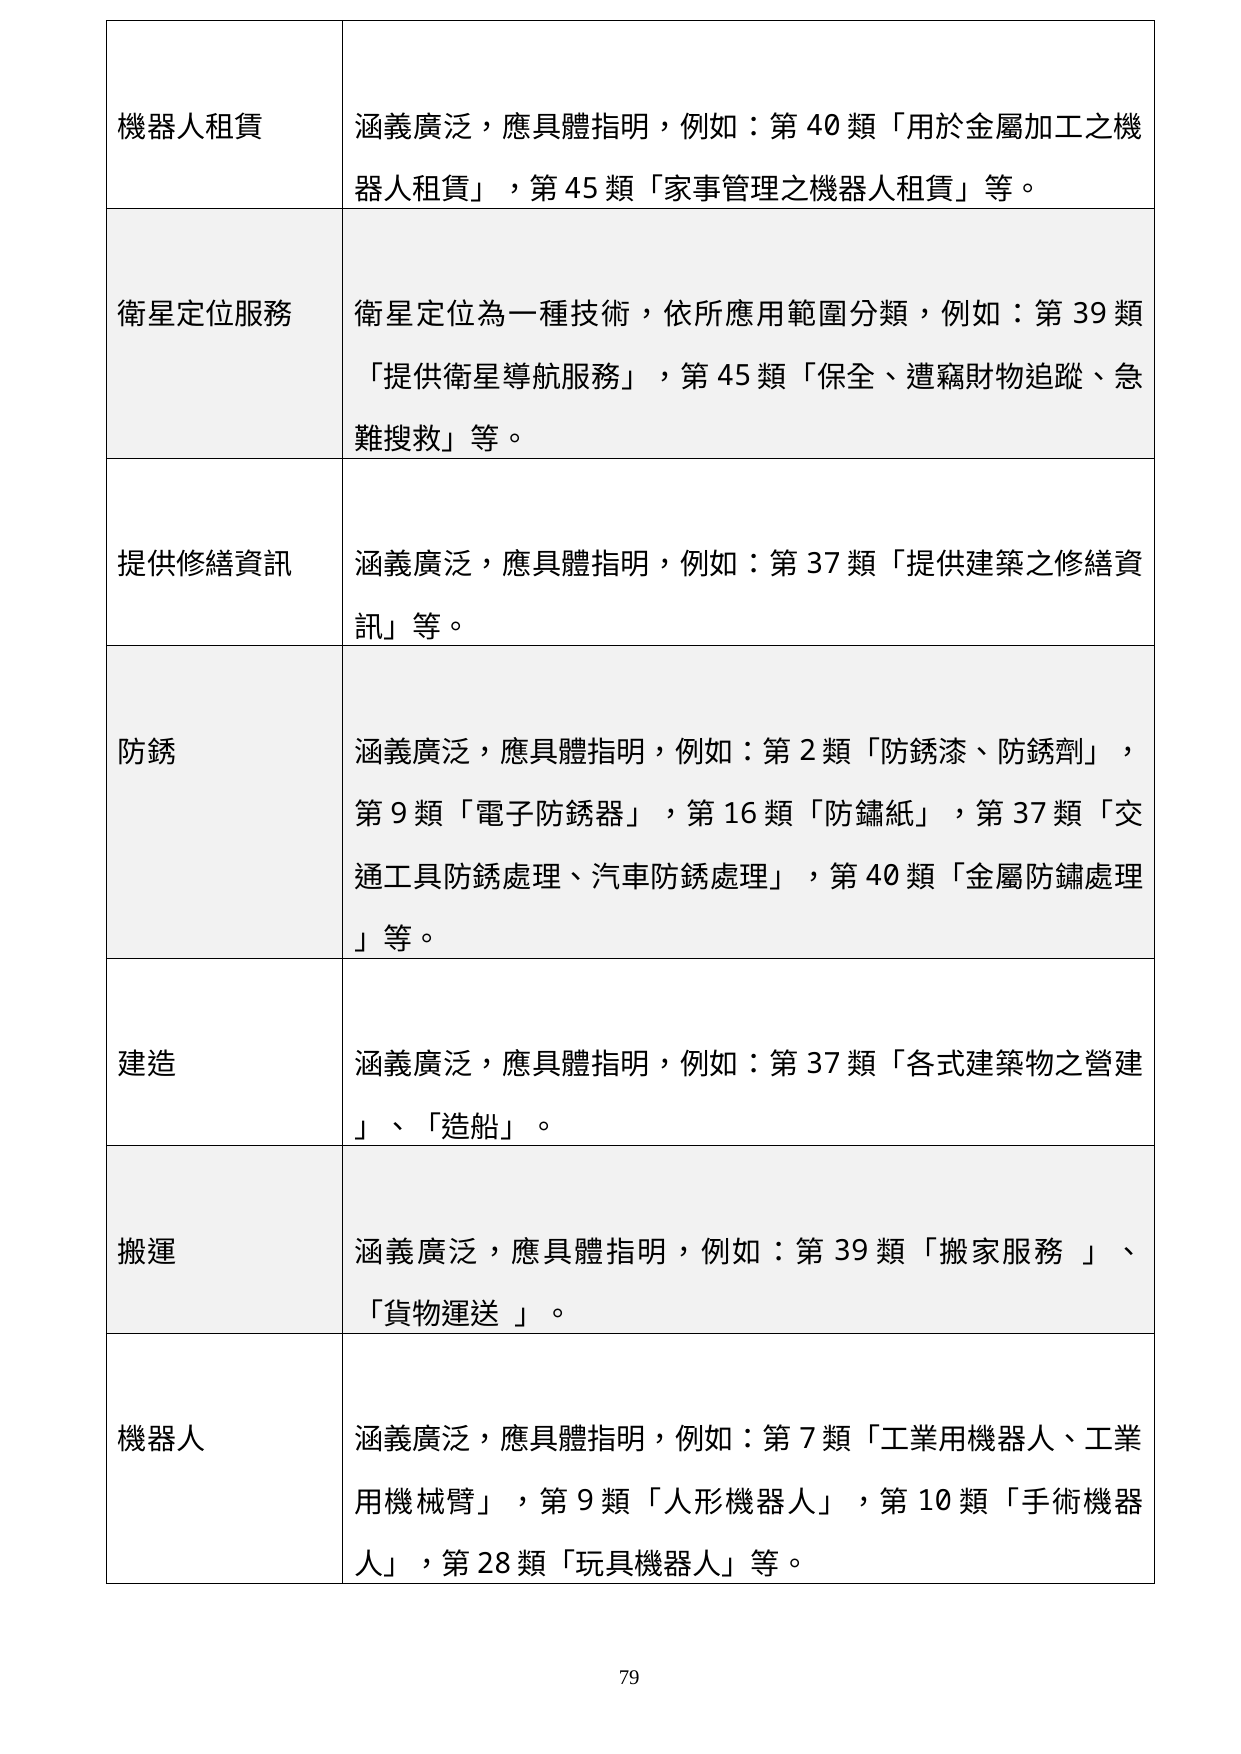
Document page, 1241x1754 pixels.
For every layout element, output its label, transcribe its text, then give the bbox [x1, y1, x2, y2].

table_cell 搬運 [107, 1146, 342, 1333]
table_cell 衛星定位為一種技術，依所應用範圍分類，例如：第39類「提供衛星導航服務」，第45類「保全、遭竊財物追蹤、急難搜救」等。 [343, 209, 1154, 458]
table_cell 機器人租賃 [107, 21, 342, 208]
table_cell 涵義廣泛，應具體指明，例如：第40類「用於金屬加工之機器人租賃」，第45類「家事管理之機器人租賃」等。 [343, 21, 1154, 208]
table_cell 防銹 [107, 646, 342, 958]
table_cell 涵義廣泛，應具體指明，例如：第37類「各式建築物之營建 」、「造船」。 [343, 959, 1154, 1145]
table_cell 涵義廣泛，應具體指明，例如：第39類「搬家服務 」、「貨物運送 」。 [343, 1146, 1154, 1333]
table_cell 涵義廣泛，應具體指明，例如：第2類「防銹漆、防銹劑」，第9類「電子防銹器」，第16類「防鏽紙」，第37類「交通工具防銹處理、汽車防銹處理」，第40類「金屬防鏽處理 」等。 [343, 646, 1154, 958]
table_cell 涵義廣泛，應具體指明，例如：第37類「提供建築之修繕資訊」等。 [343, 459, 1154, 645]
table_cell 機器人 [107, 1334, 342, 1583]
table_cell 建造 [107, 959, 342, 1145]
table_cell 涵義廣泛，應具體指明，例如：第7類「工業用機器人、工業用機械臂」，第9類「人形機器人」，第10類「手術機器人」，第28類「玩具機器人」等。 [343, 1334, 1154, 1583]
table_cell 衛星定位服務 [107, 209, 342, 458]
table_cell 提供修繕資訊 [107, 459, 342, 645]
